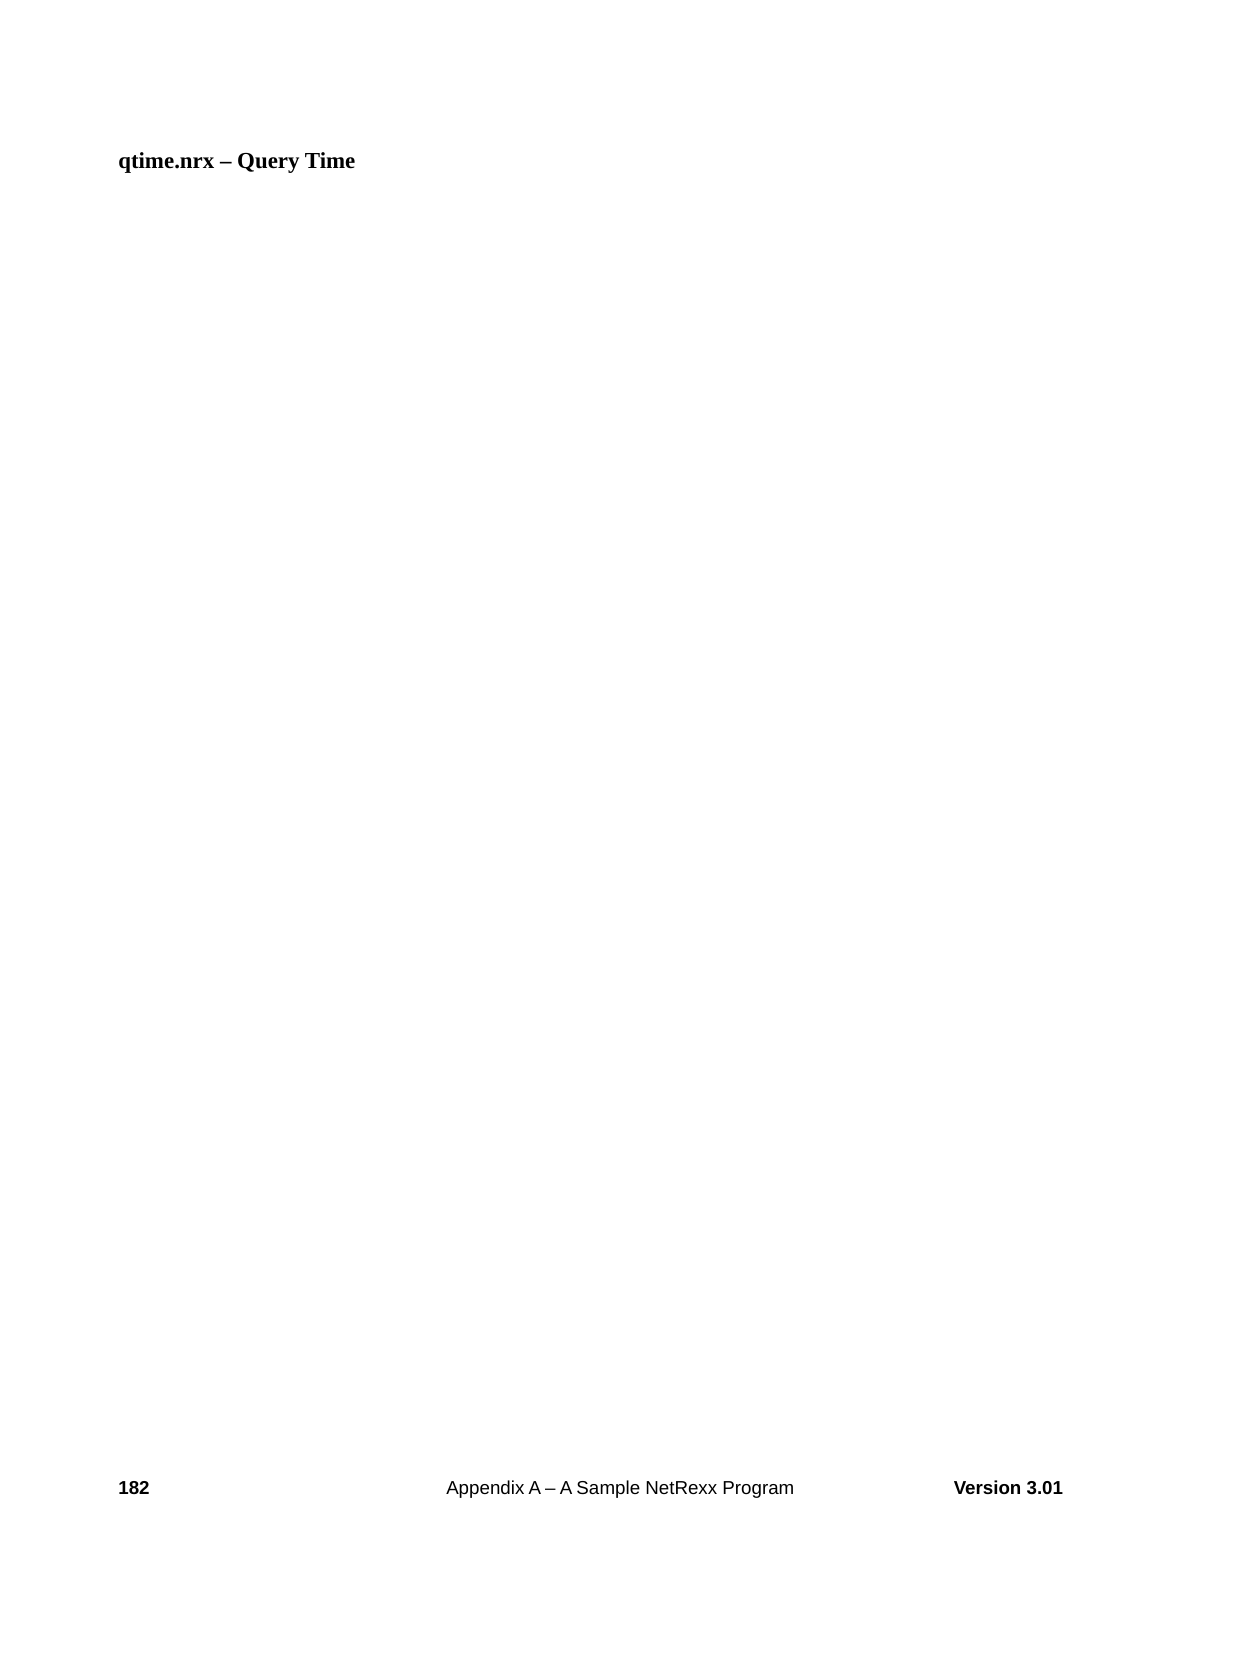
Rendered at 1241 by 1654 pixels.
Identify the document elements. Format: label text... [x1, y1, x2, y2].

text qtime.nrx – Query Time [118, 148, 1063, 174]
